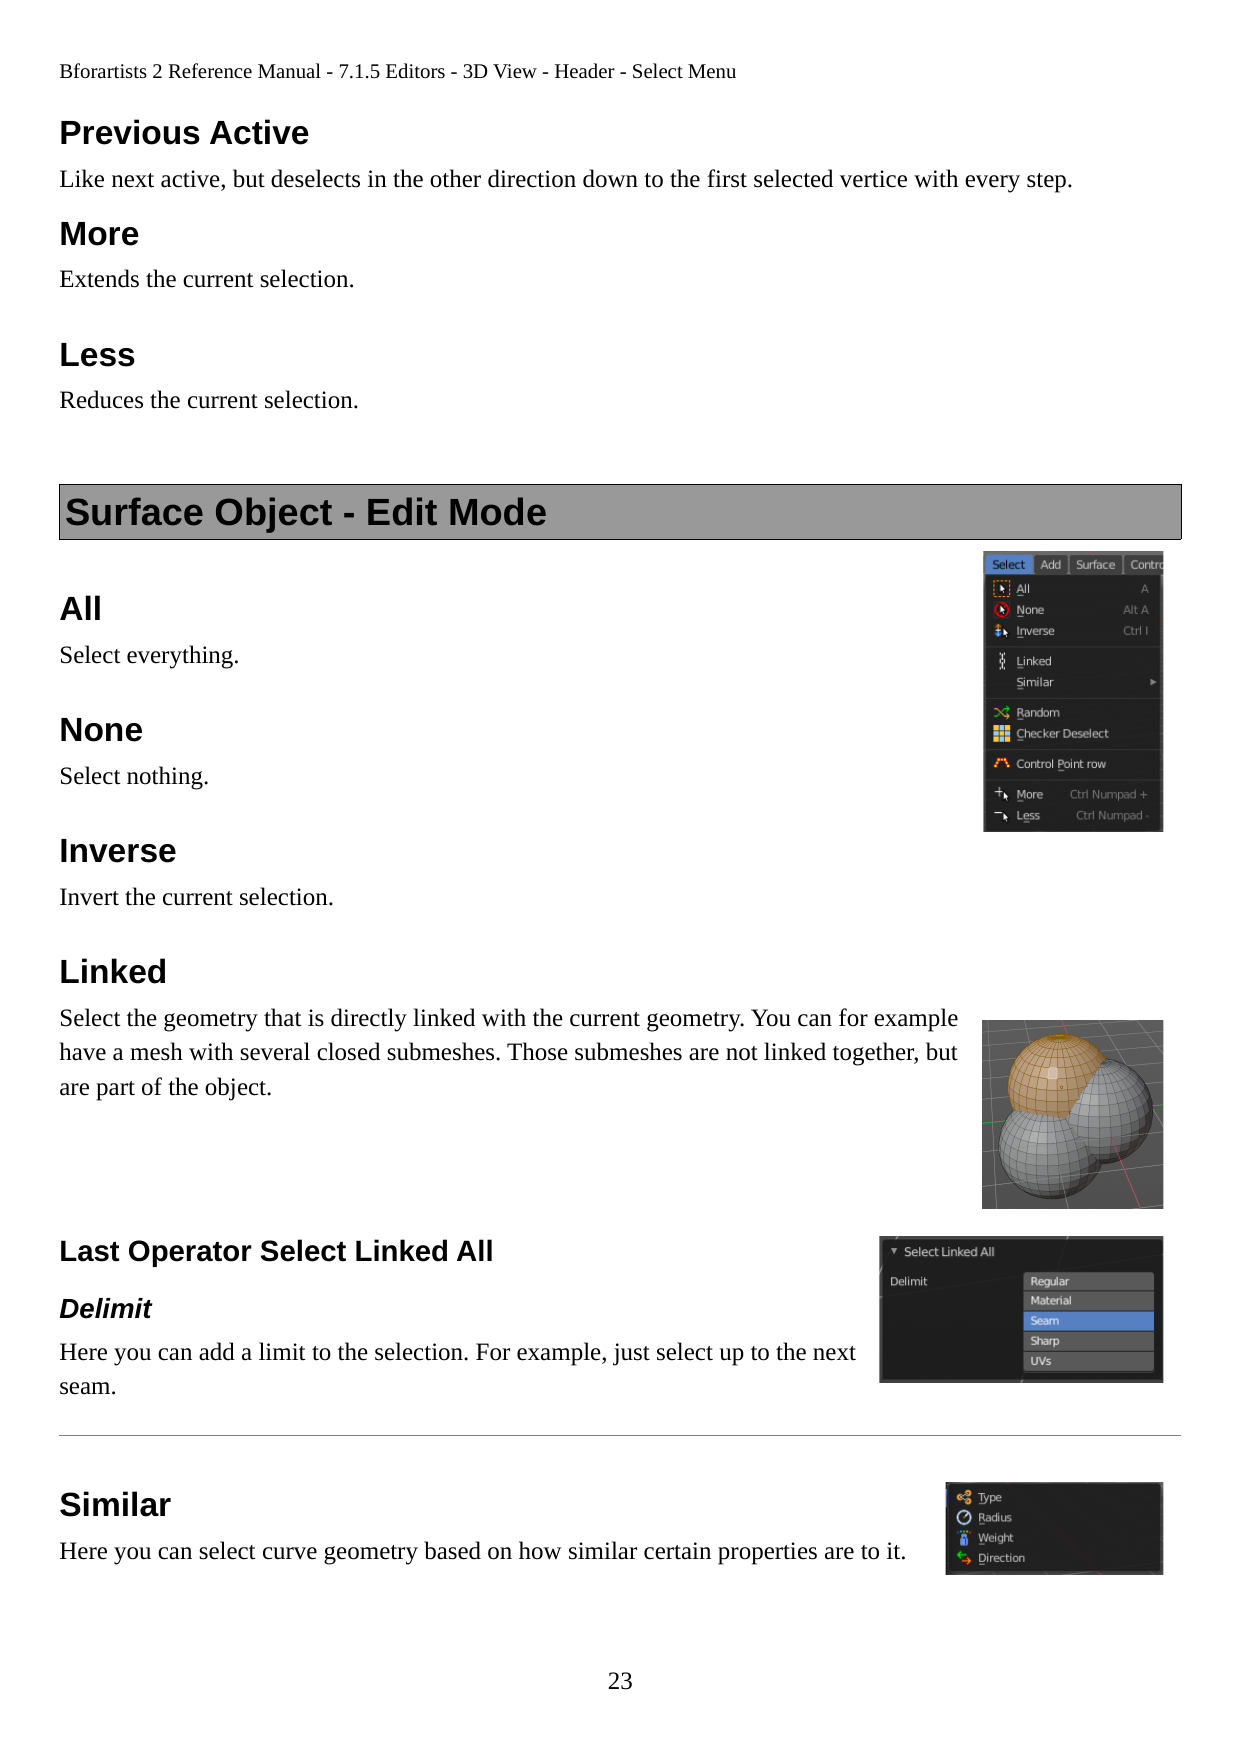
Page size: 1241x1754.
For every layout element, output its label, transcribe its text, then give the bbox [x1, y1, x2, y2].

table_header Surface Object - Edit Mode [60, 485, 1181, 539]
text Select everything. [59, 640, 983, 668]
text Here you can select curve geometry based on how similar certain properties are to it. [59, 1536, 945, 1565]
text Invert the current selection. [59, 882, 1181, 911]
subtitle Inverse [59, 831, 1181, 869]
picture [982, 1020, 1164, 1209]
text Extends the current selection. [59, 264, 1181, 293]
picture [879, 1236, 1164, 1383]
subtitle [1164, 588, 1181, 627]
subtitle More [59, 213, 1181, 252]
subtitle Less [59, 334, 1181, 373]
subtitle [1164, 709, 1181, 748]
text Reduces the current selection. [59, 386, 1181, 414]
subtitle Last Operator Select Linked All [59, 1233, 1181, 1267]
text [1164, 640, 1181, 668]
subtitle Previous Active [59, 113, 1181, 151]
text Select the geometry that is directly linked with the current geometry. You can for example have a mesh with several closed submeshes. Those submeshes are not linked together, but are part of the object. [59, 1003, 1181, 1101]
subtitle [1164, 1485, 1181, 1524]
picture [945, 1482, 1164, 1575]
subtitle [1164, 1292, 1181, 1324]
subtitle None [59, 709, 983, 748]
subtitle All [59, 588, 983, 627]
text [1164, 761, 1181, 789]
picture [983, 551, 1164, 832]
text Like next active, but deselects in the other direction down to the first selected vertice with every step. [59, 164, 1181, 192]
subtitle Delimit [59, 1292, 879, 1324]
text Select nothing. [59, 761, 983, 789]
subtitle Linked [59, 952, 1181, 990]
text Here you can add a limit to the selection. For example, just select up to the next seam. [59, 1337, 1181, 1400]
subtitle Similar [59, 1485, 945, 1524]
